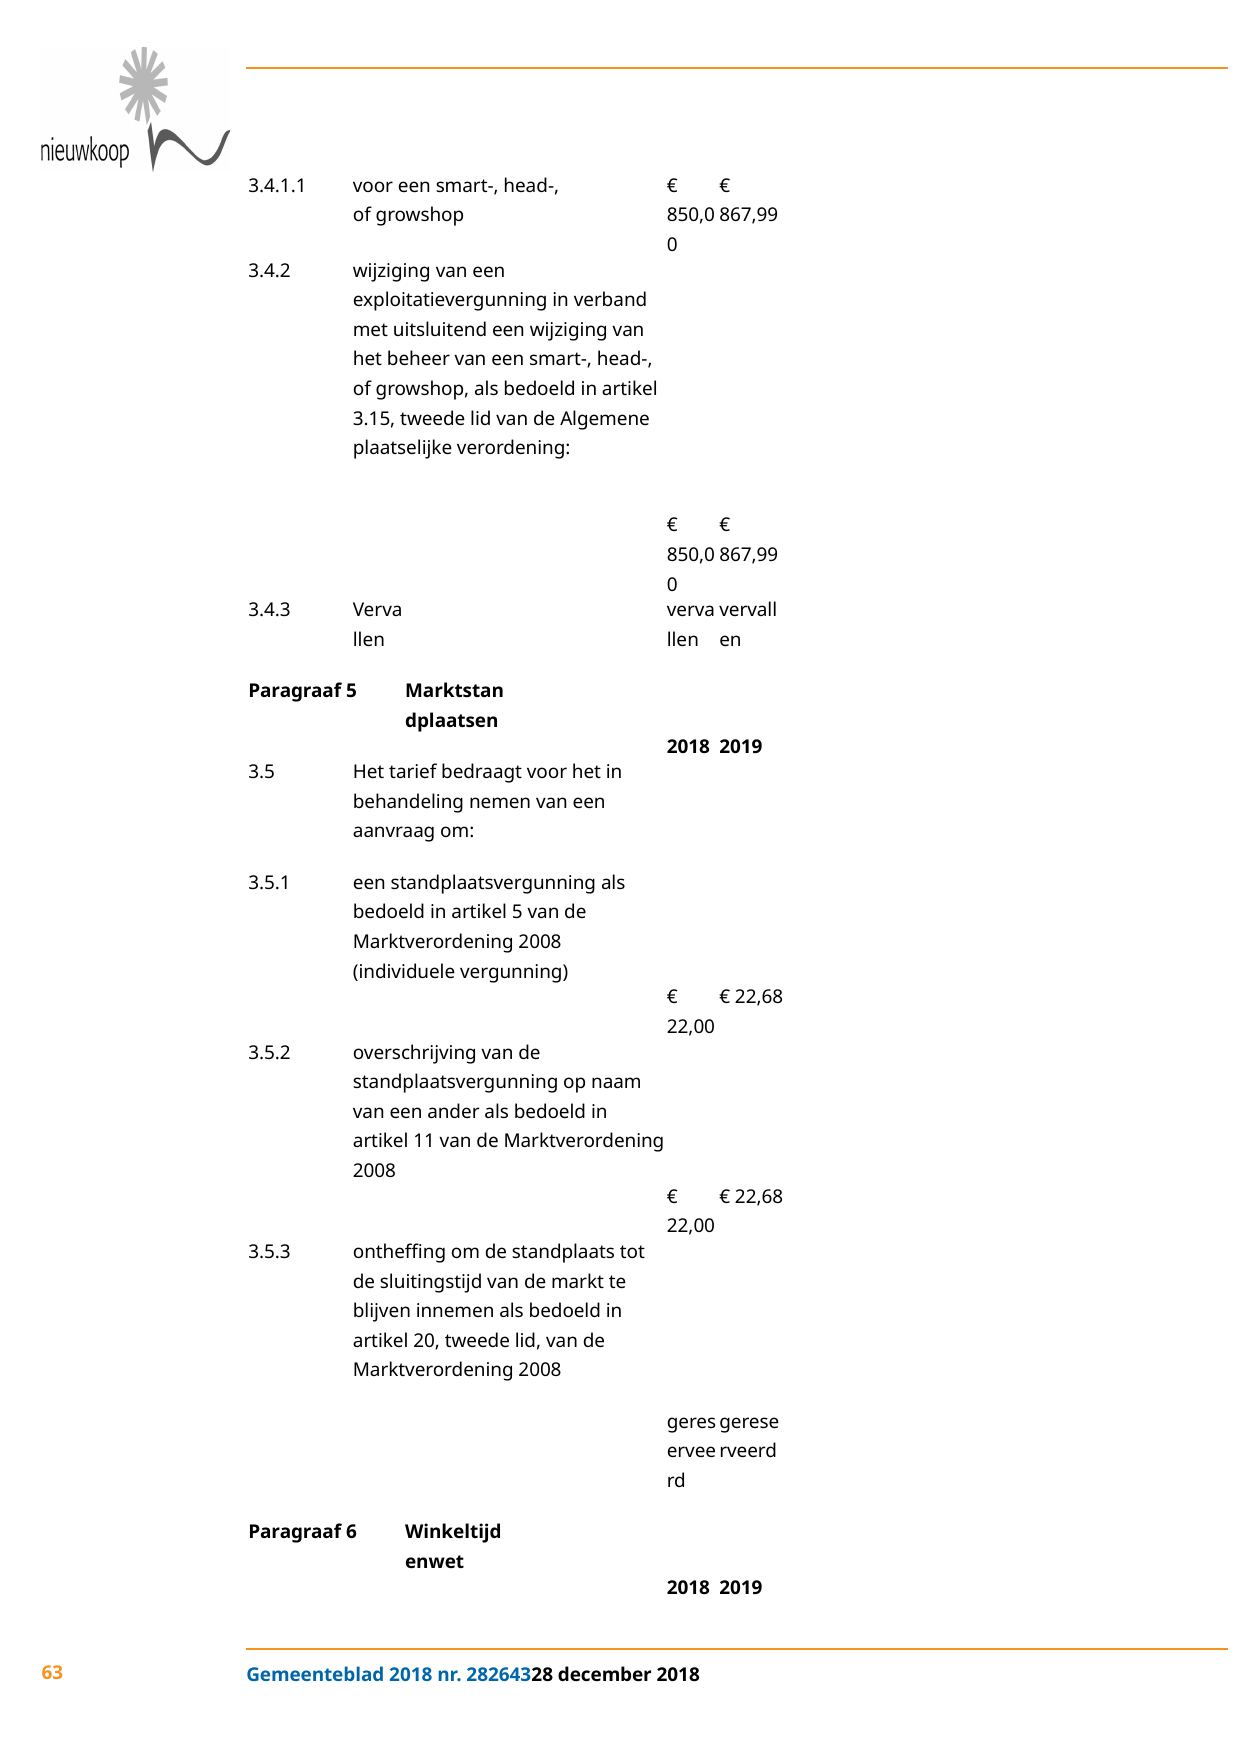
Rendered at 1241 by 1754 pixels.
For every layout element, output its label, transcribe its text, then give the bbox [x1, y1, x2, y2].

table_cell [248, 95, 300, 121]
table_cell [667, 257, 719, 460]
table_cell [405, 652, 457, 677]
table_cell [942, 869, 994, 984]
table_cell [890, 146, 942, 172]
table_cell [994, 172, 1047, 257]
table_cell [1047, 844, 1099, 869]
table_cell [300, 1574, 353, 1600]
table_cell [942, 1039, 994, 1183]
table_cell [1099, 1183, 1152, 1238]
table_cell [1099, 759, 1152, 843]
table_cell [942, 257, 994, 460]
table_cell Winkeltijdenwet [405, 1519, 510, 1574]
table_cell [300, 146, 353, 172]
table_cell [942, 486, 994, 512]
table_cell [300, 652, 353, 677]
table_cell [457, 1574, 510, 1600]
table_cell [785, 869, 837, 984]
table_cell 3.4.2 [248, 257, 353, 460]
table_cell [457, 1493, 510, 1519]
table_cell [942, 596, 994, 652]
table_cell [994, 146, 1047, 172]
table_cell [667, 1493, 719, 1519]
table_cell [719, 759, 785, 843]
table_cell [1099, 733, 1152, 758]
table_cell [248, 733, 300, 758]
table_cell [1047, 1183, 1099, 1238]
table_cell Marktstandplaatsen [405, 678, 510, 733]
table_cell [1047, 1493, 1099, 1519]
table_cell [510, 1574, 562, 1600]
table_cell [300, 984, 353, 1039]
table_cell [562, 733, 614, 758]
table_cell [719, 1383, 785, 1408]
table_cell gereserveerd [667, 1408, 719, 1493]
table_cell [785, 733, 837, 758]
table_cell € 850,00 [667, 172, 719, 257]
table_cell [248, 121, 300, 146]
table_cell [667, 1039, 719, 1183]
table_cell [614, 1493, 667, 1519]
table_cell [942, 1238, 994, 1382]
table_cell [1099, 1519, 1152, 1574]
table_cell [1047, 652, 1099, 677]
table_cell [719, 146, 785, 172]
table_cell [1099, 596, 1152, 652]
table_cell [890, 95, 942, 121]
table_cell [300, 1408, 353, 1493]
table_cell [785, 984, 837, 1039]
table_cell [994, 1183, 1047, 1238]
table_cell Paragraaf 6 [248, 1519, 405, 1574]
table_cell [510, 1493, 562, 1519]
table_cell [719, 460, 785, 486]
table_cell [248, 460, 300, 486]
table_cell [1047, 95, 1099, 121]
table_cell [353, 486, 667, 512]
table_cell [614, 652, 667, 677]
table_cell [1099, 1408, 1152, 1493]
table_cell [719, 678, 785, 733]
table_cell [942, 1493, 994, 1519]
table_cell [1047, 869, 1099, 984]
table_cell [353, 121, 667, 146]
table_cell [785, 596, 837, 652]
table_cell [457, 652, 510, 677]
table_cell [890, 759, 942, 843]
table_cell 2018 [667, 1574, 719, 1600]
table_cell [1099, 984, 1152, 1039]
table_cell [1047, 146, 1099, 172]
table_cell [719, 844, 785, 869]
table_cell [994, 869, 1047, 984]
table_cell [1099, 1383, 1152, 1408]
table_cell [942, 1408, 994, 1493]
table_cell [1099, 652, 1152, 677]
table_cell [562, 678, 614, 733]
table_cell [890, 869, 942, 984]
table_cell [838, 869, 890, 984]
picture [41, 47, 231, 172]
table_cell [719, 1039, 785, 1183]
table_cell [994, 1493, 1047, 1519]
table_cell [890, 844, 942, 869]
table_cell [994, 95, 1047, 121]
table_cell [942, 95, 994, 121]
table_cell [994, 1383, 1047, 1408]
table_cell [838, 460, 890, 486]
table_cell [1047, 1039, 1099, 1183]
table_cell [890, 652, 942, 677]
table_cell [614, 733, 667, 758]
table_cell [890, 121, 942, 146]
table_cell [785, 257, 837, 460]
table_cell [300, 486, 353, 512]
table_cell [942, 172, 994, 257]
table_cell [614, 1574, 667, 1600]
table_cell [890, 257, 942, 460]
table_cell [405, 1574, 457, 1600]
table_cell [719, 1519, 785, 1574]
table_cell [719, 1238, 785, 1382]
table_cell [1047, 733, 1099, 758]
table_cell [1099, 844, 1152, 869]
table_cell [1099, 512, 1152, 596]
table_cell [719, 257, 785, 460]
table_cell € 867,99 [719, 512, 785, 596]
table_cell [353, 1383, 667, 1408]
table_cell [667, 652, 719, 677]
table_cell [353, 1408, 667, 1493]
table_cell [994, 596, 1047, 652]
table_cell [353, 146, 667, 172]
table_cell [785, 146, 837, 172]
table_cell [890, 486, 942, 512]
table_cell [890, 1493, 942, 1519]
table_cell [353, 733, 405, 758]
table_cell [994, 1238, 1047, 1382]
table_cell [353, 512, 667, 596]
table_cell overschrijving van de standplaatsvergunning op naam van een ander als bedoeld in artikel 11 van de Marktverordening 2008 [353, 1039, 667, 1183]
table_cell [248, 1408, 300, 1493]
table_cell [667, 146, 719, 172]
table_cell [1047, 121, 1099, 146]
table_cell [510, 678, 562, 733]
table_cell 2019 [719, 1574, 785, 1600]
table_cell [785, 1519, 837, 1574]
table_cell [942, 984, 994, 1039]
table_cell [719, 869, 785, 984]
table_cell [890, 460, 942, 486]
table_cell [785, 1383, 837, 1408]
table_cell 3.5.3 [248, 1238, 353, 1382]
table_cell [838, 1238, 890, 1382]
table_cell € 22,00 [667, 984, 719, 1039]
table_cell [667, 121, 719, 146]
table_cell [562, 1493, 614, 1519]
table_cell vervallen [719, 596, 785, 652]
table_cell [248, 984, 300, 1039]
table_cell [785, 844, 837, 869]
table_cell [667, 869, 719, 984]
table_cell [838, 652, 890, 677]
table_cell [838, 1383, 890, 1408]
table_cell [1099, 257, 1152, 460]
table_cell [942, 1574, 994, 1600]
table_cell [614, 1519, 667, 1574]
table_cell [785, 1039, 837, 1183]
table_cell [1047, 512, 1099, 596]
table_cell [353, 844, 667, 869]
table_cell [994, 1519, 1047, 1574]
table_cell [942, 121, 994, 146]
table_cell [942, 512, 994, 596]
table_cell [667, 95, 719, 121]
table_cell vervallen [667, 596, 719, 652]
table_cell [1099, 1493, 1152, 1519]
table_cell [994, 844, 1047, 869]
table_cell [300, 121, 353, 146]
table_cell [890, 1383, 942, 1408]
table_cell [1099, 1039, 1152, 1183]
table_cell [838, 984, 890, 1039]
table_cell [1099, 678, 1152, 733]
table_cell [562, 172, 614, 257]
table_cell [300, 844, 353, 869]
table_cell [1099, 486, 1152, 512]
table_cell [890, 984, 942, 1039]
table_cell [838, 1039, 890, 1183]
table_cell [785, 172, 837, 257]
table_cell [785, 95, 837, 121]
table_cell [248, 652, 300, 677]
table_cell € 850,00 [667, 512, 719, 596]
table_cell [785, 678, 837, 733]
table_cell [942, 678, 994, 733]
table_cell [838, 1574, 890, 1600]
table_cell [1099, 1574, 1152, 1600]
table_cell [994, 733, 1047, 758]
table_cell [785, 460, 837, 486]
table_cell [300, 512, 353, 596]
table_cell [248, 1183, 300, 1238]
table_cell [994, 759, 1047, 843]
table_cell [248, 1493, 300, 1519]
table_cell [1047, 257, 1099, 460]
table_cell [785, 512, 837, 596]
table_cell € 22,68 [719, 984, 785, 1039]
table_cell gereserveerd [719, 1408, 785, 1493]
table_cell [785, 1408, 837, 1493]
table_cell [562, 652, 614, 677]
table_cell [1099, 460, 1152, 486]
table_cell [667, 486, 719, 512]
table_cell [838, 678, 890, 733]
table_cell [838, 596, 890, 652]
table_cell Paragraaf 5 [248, 678, 405, 733]
table_cell [942, 1383, 994, 1408]
table_cell [353, 1493, 405, 1519]
table_cell [785, 759, 837, 843]
table_cell [300, 460, 353, 486]
table_cell [248, 1574, 300, 1600]
table_cell een standplaatsvergunning als bedoeld in artikel 5 van de Marktverordening 2008 (individuele vergunning) [353, 869, 667, 984]
table_cell [719, 121, 785, 146]
table_cell [838, 121, 890, 146]
table_cell [248, 844, 300, 869]
table_cell [838, 146, 890, 172]
table_cell [994, 121, 1047, 146]
table_cell [785, 652, 837, 677]
table_cell [838, 759, 890, 843]
table_cell [667, 1238, 719, 1382]
table_cell [838, 1519, 890, 1574]
table_cell [994, 257, 1047, 460]
table_cell [890, 733, 942, 758]
table_cell [942, 844, 994, 869]
table_cell [838, 1183, 890, 1238]
table_cell [1099, 95, 1152, 121]
table_cell [405, 1493, 457, 1519]
table_cell [1047, 678, 1099, 733]
table_cell 2019 [719, 733, 785, 758]
table_cell ontheffing om de standplaats tot de sluitingstijd van de markt te blijven innemen als bedoeld in artikel 20, tweede lid, van de Marktverordening 2008 [353, 1238, 667, 1382]
table_cell Het tarief bedraagt voor het in behandeling nemen van een aanvraag om: [353, 759, 667, 843]
table_cell [510, 596, 562, 652]
table_cell [248, 1383, 300, 1408]
table_cell [1099, 1238, 1152, 1382]
table_cell [353, 1183, 667, 1238]
table_cell [510, 652, 562, 677]
table_cell [994, 652, 1047, 677]
table_cell [838, 844, 890, 869]
table_cell [1099, 869, 1152, 984]
table_cell [890, 512, 942, 596]
table_cell [248, 486, 300, 512]
table_cell [942, 460, 994, 486]
table_cell [1047, 172, 1099, 257]
table_cell € 22,00 [667, 1183, 719, 1238]
table_cell [667, 759, 719, 843]
table_cell 3.5.2 [248, 1039, 353, 1183]
table_cell [838, 95, 890, 121]
table_cell [994, 1574, 1047, 1600]
table_cell [1047, 984, 1099, 1039]
table_cell [1047, 460, 1099, 486]
table_cell [890, 1039, 942, 1183]
table_cell Vervallen [353, 596, 405, 652]
table_cell [785, 1183, 837, 1238]
table_cell [667, 678, 719, 733]
table_cell € 22,68 [719, 1183, 785, 1238]
table_cell [562, 1574, 614, 1600]
table_cell [890, 1238, 942, 1382]
table_cell [838, 512, 890, 596]
table_cell [890, 1519, 942, 1574]
table_cell [719, 652, 785, 677]
table_cell [719, 95, 785, 121]
table_cell € 867,99 [719, 172, 785, 257]
table_cell [300, 95, 353, 121]
table_cell [838, 733, 890, 758]
table_cell [353, 460, 667, 486]
table_cell [890, 1408, 942, 1493]
table_cell [994, 460, 1047, 486]
table_cell [1047, 1574, 1099, 1600]
table_cell [1047, 1238, 1099, 1382]
table_cell [994, 512, 1047, 596]
table_cell [457, 596, 510, 652]
table_cell [300, 759, 353, 843]
table_cell [785, 1493, 837, 1519]
table_cell [838, 1408, 890, 1493]
table_cell [1047, 1383, 1099, 1408]
table_cell [942, 1183, 994, 1238]
table_cell [1047, 759, 1099, 843]
table_cell [614, 172, 667, 257]
table_cell [994, 678, 1047, 733]
table_cell [1047, 1408, 1099, 1493]
table_cell 3.4.1.1 [248, 172, 353, 257]
table_cell [1099, 146, 1152, 172]
table_cell [1099, 172, 1152, 257]
table_cell [300, 1383, 353, 1408]
table_cell [785, 486, 837, 512]
table_cell [838, 172, 890, 257]
table_cell [785, 121, 837, 146]
table_cell [510, 1519, 562, 1574]
table_cell [1099, 121, 1152, 146]
table_cell [785, 1238, 837, 1382]
table_cell [405, 596, 457, 652]
table_cell [890, 678, 942, 733]
table_cell [994, 1039, 1047, 1183]
table_cell 2018 [667, 733, 719, 758]
table_cell [562, 1519, 614, 1574]
table_cell [510, 733, 562, 758]
table_cell [300, 1183, 353, 1238]
table_cell [667, 844, 719, 869]
table_cell [353, 95, 667, 121]
table_cell [942, 1519, 994, 1574]
table_cell [353, 984, 667, 1039]
table_cell [353, 1574, 405, 1600]
table_cell [248, 146, 300, 172]
table_cell [785, 1574, 837, 1600]
table_cell [890, 1183, 942, 1238]
table_cell [942, 146, 994, 172]
table_cell [405, 733, 457, 758]
table_cell 3.5 [248, 759, 300, 843]
table_cell [719, 1493, 785, 1519]
table_cell [248, 512, 300, 596]
table_cell [838, 486, 890, 512]
table_cell voor een smart-, head-, of growshop [353, 172, 562, 257]
table_cell [942, 733, 994, 758]
table_cell [719, 486, 785, 512]
table_cell 3.5.1 [248, 869, 353, 984]
table_cell 3.4.3 [248, 596, 353, 652]
table_cell [890, 1574, 942, 1600]
table_cell [994, 486, 1047, 512]
table_cell [614, 678, 667, 733]
table_cell [667, 1383, 719, 1408]
table_cell [614, 596, 667, 652]
table_cell [1047, 1519, 1099, 1574]
table_cell [890, 596, 942, 652]
table_cell [838, 257, 890, 460]
table_cell [838, 1493, 890, 1519]
table_cell [942, 652, 994, 677]
table_cell [890, 172, 942, 257]
table_cell [300, 1493, 353, 1519]
table_cell [353, 652, 405, 677]
table_cell [994, 1408, 1047, 1493]
table_cell [562, 596, 614, 652]
table_cell [667, 460, 719, 486]
table_cell wijziging van een exploitatievergunning in verband met uitsluitend een wijziging van het beheer van een smart-, head-, of growshop, als bedoeld in artikel 3.15, tweede lid van de Algemene plaatselijke verordening: [353, 257, 667, 460]
table_cell [300, 733, 353, 758]
table_cell [1047, 596, 1099, 652]
table_cell [942, 759, 994, 843]
table_cell [994, 984, 1047, 1039]
table_cell [1047, 486, 1099, 512]
table_cell [457, 733, 510, 758]
table_cell [667, 1519, 719, 1574]
